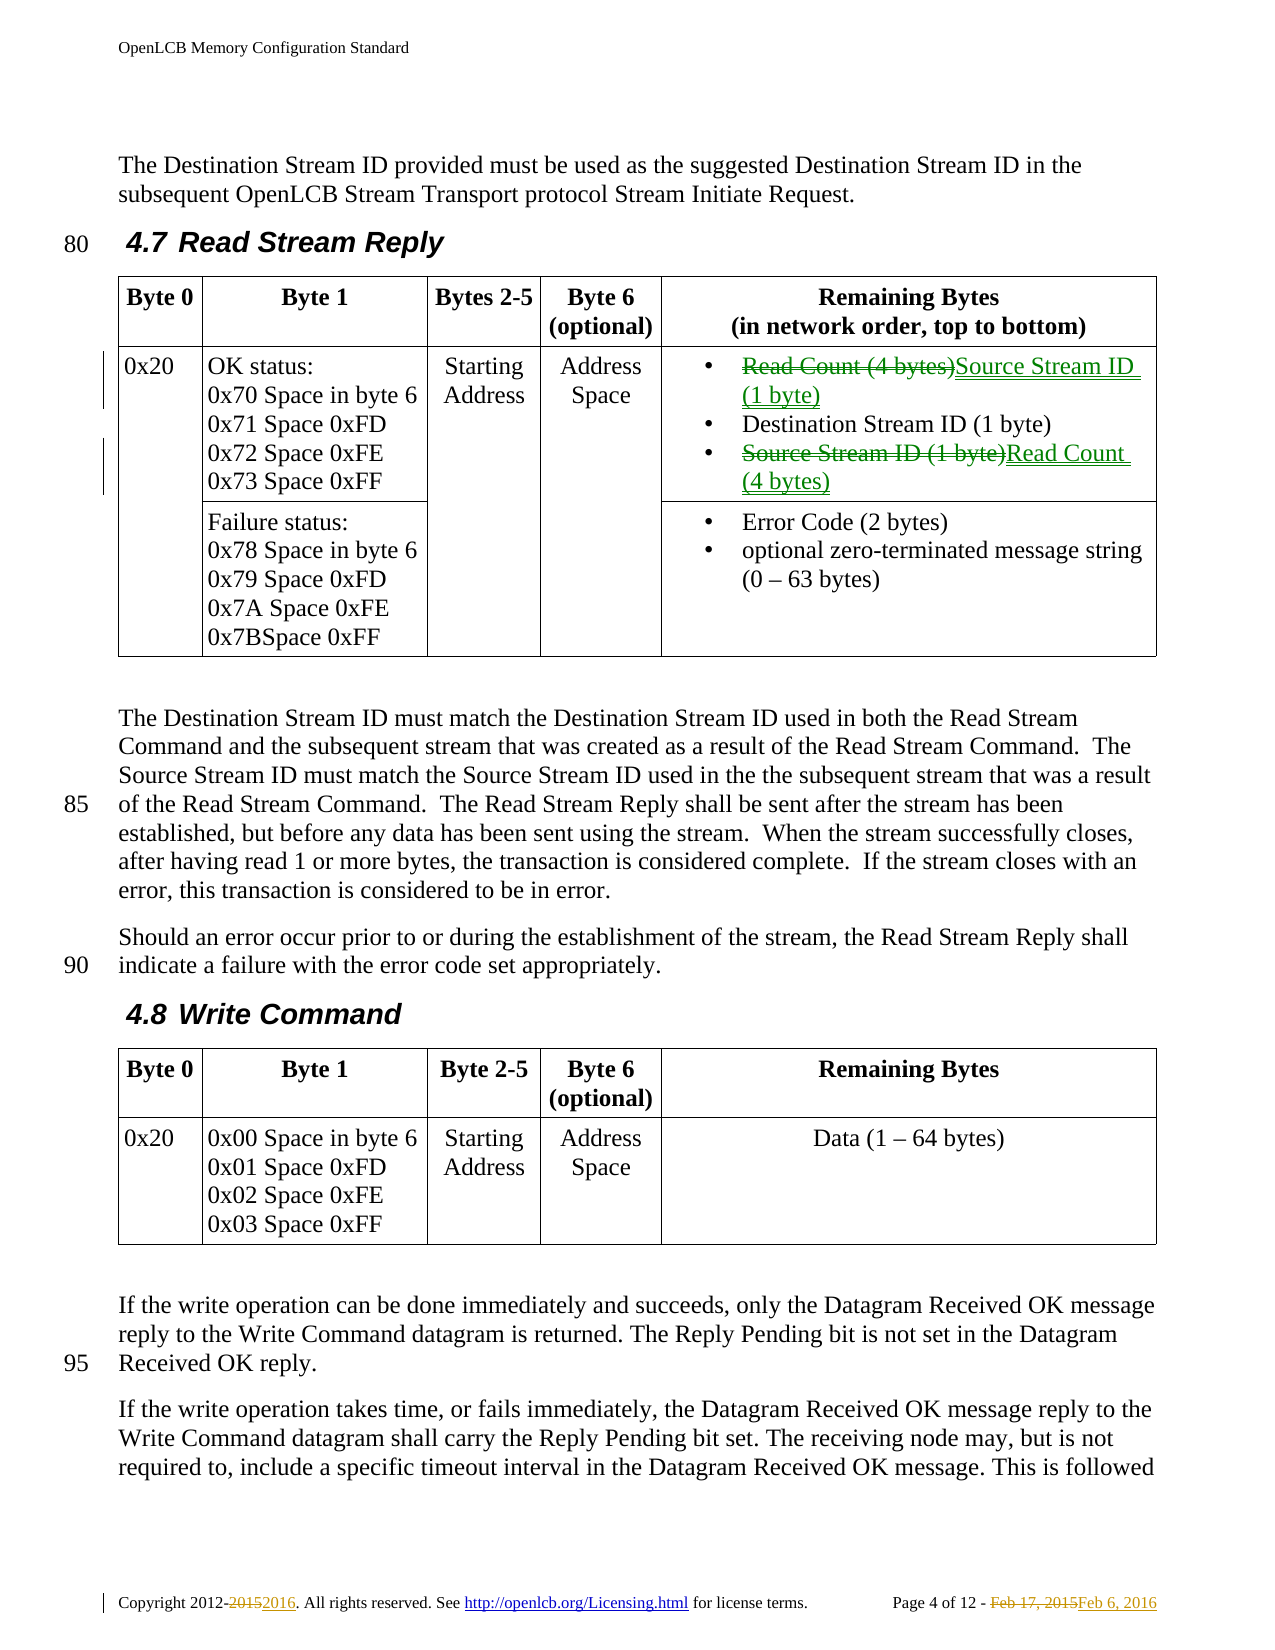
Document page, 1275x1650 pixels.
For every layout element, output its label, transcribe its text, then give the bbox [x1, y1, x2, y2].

table_cell Source Stream ID (1 byte) Destination Stream ID (1 byte) Read Count (4 bytes) [662, 347, 1156, 501]
table_cell OK status: 0x70 Space in byte 6 0x71 Space 0xFD 0x72 Space 0xFE 0x73 Space 0xFF [203, 347, 427, 501]
table_cell Starting Address [428, 347, 540, 656]
table_cell 0x00 Space in byte 6 0x01 Space 0xFD 0x02 Space 0xFE 0x03 Space 0xFF [203, 1118, 427, 1244]
table_header Byte 2-5 [428, 1049, 540, 1117]
table_cell Address Space [541, 1118, 661, 1244]
table_header Byte 0 [119, 1049, 202, 1117]
text If the write operation takes time, or fails immediately, the Datagram Received OK message reply to the Write Command datagram shall carry the Reply Pending bit set. The receiving node may, but is not required to, include a specific timeout interval in the Datagram Received OK message. This is followed [118, 1394, 1157, 1481]
table_header Remaining Bytes [662, 1049, 1156, 1117]
subtitle Read Stream Reply [118, 225, 1157, 259]
table_header Byte 1 [203, 277, 427, 346]
table_header Byte 6 (optional) [541, 1049, 661, 1117]
table_cell Address Space [541, 347, 661, 656]
table_header Byte 6 (optional) [541, 277, 661, 346]
text The Destination Stream ID must match the Destination Stream ID used in both the Read Stream Command and the subsequent stream that was created as a result of the Read Stream Command. The Source Stream ID must match the Source Stream ID used in the the subsequent stream that was a result of the Read Stream Command. The Read Stream Reply shall be sent after the stream has been established, but before any data has been sent using the stream. When the stream successfully closes, after having read 1 or more bytes, the transaction is considered complete. If the stream closes with an error, this transaction is considered to be in error. [118, 703, 1157, 904]
text The Destination Stream ID provided must be used as the suggested Destination Stream ID in the subsequent OpenLCB Stream Transport protocol Stream Initiate Request. [118, 150, 1157, 207]
table_cell Failure status: 0x78 Space in byte 6 0x79 Space 0xFD 0x7A Space 0xFE 0x7BSpace 0xFF [203, 502, 427, 656]
table_header Byte 0 [119, 277, 202, 346]
table_header Remaining Bytes (in network order, top to bottom) [662, 277, 1156, 346]
table_cell Starting Address [428, 1118, 540, 1244]
text Should an error occur prior to or during the establishment of the stream, the Read Stream Reply shall indicate a failure with the error code set appropriately. [118, 922, 1157, 979]
subtitle Write Command [118, 997, 1157, 1030]
table_header Byte 1 [203, 1049, 427, 1117]
table_cell Data (1 – 64 bytes) [662, 1118, 1156, 1244]
table_cell 0x20 [119, 347, 202, 656]
table_header Bytes 2-5 [428, 277, 540, 346]
table_cell Error Code (2 bytes) optional zero-terminated message string (0 – 63 bytes) [662, 502, 1156, 656]
table_cell 0x20 [119, 1118, 202, 1244]
text If the write operation can be done immediately and succeeds, only the Datagram Received OK message reply to the Write Command datagram is returned. The Reply Pending bit is not set in the Datagram Received OK reply. [118, 1290, 1157, 1377]
